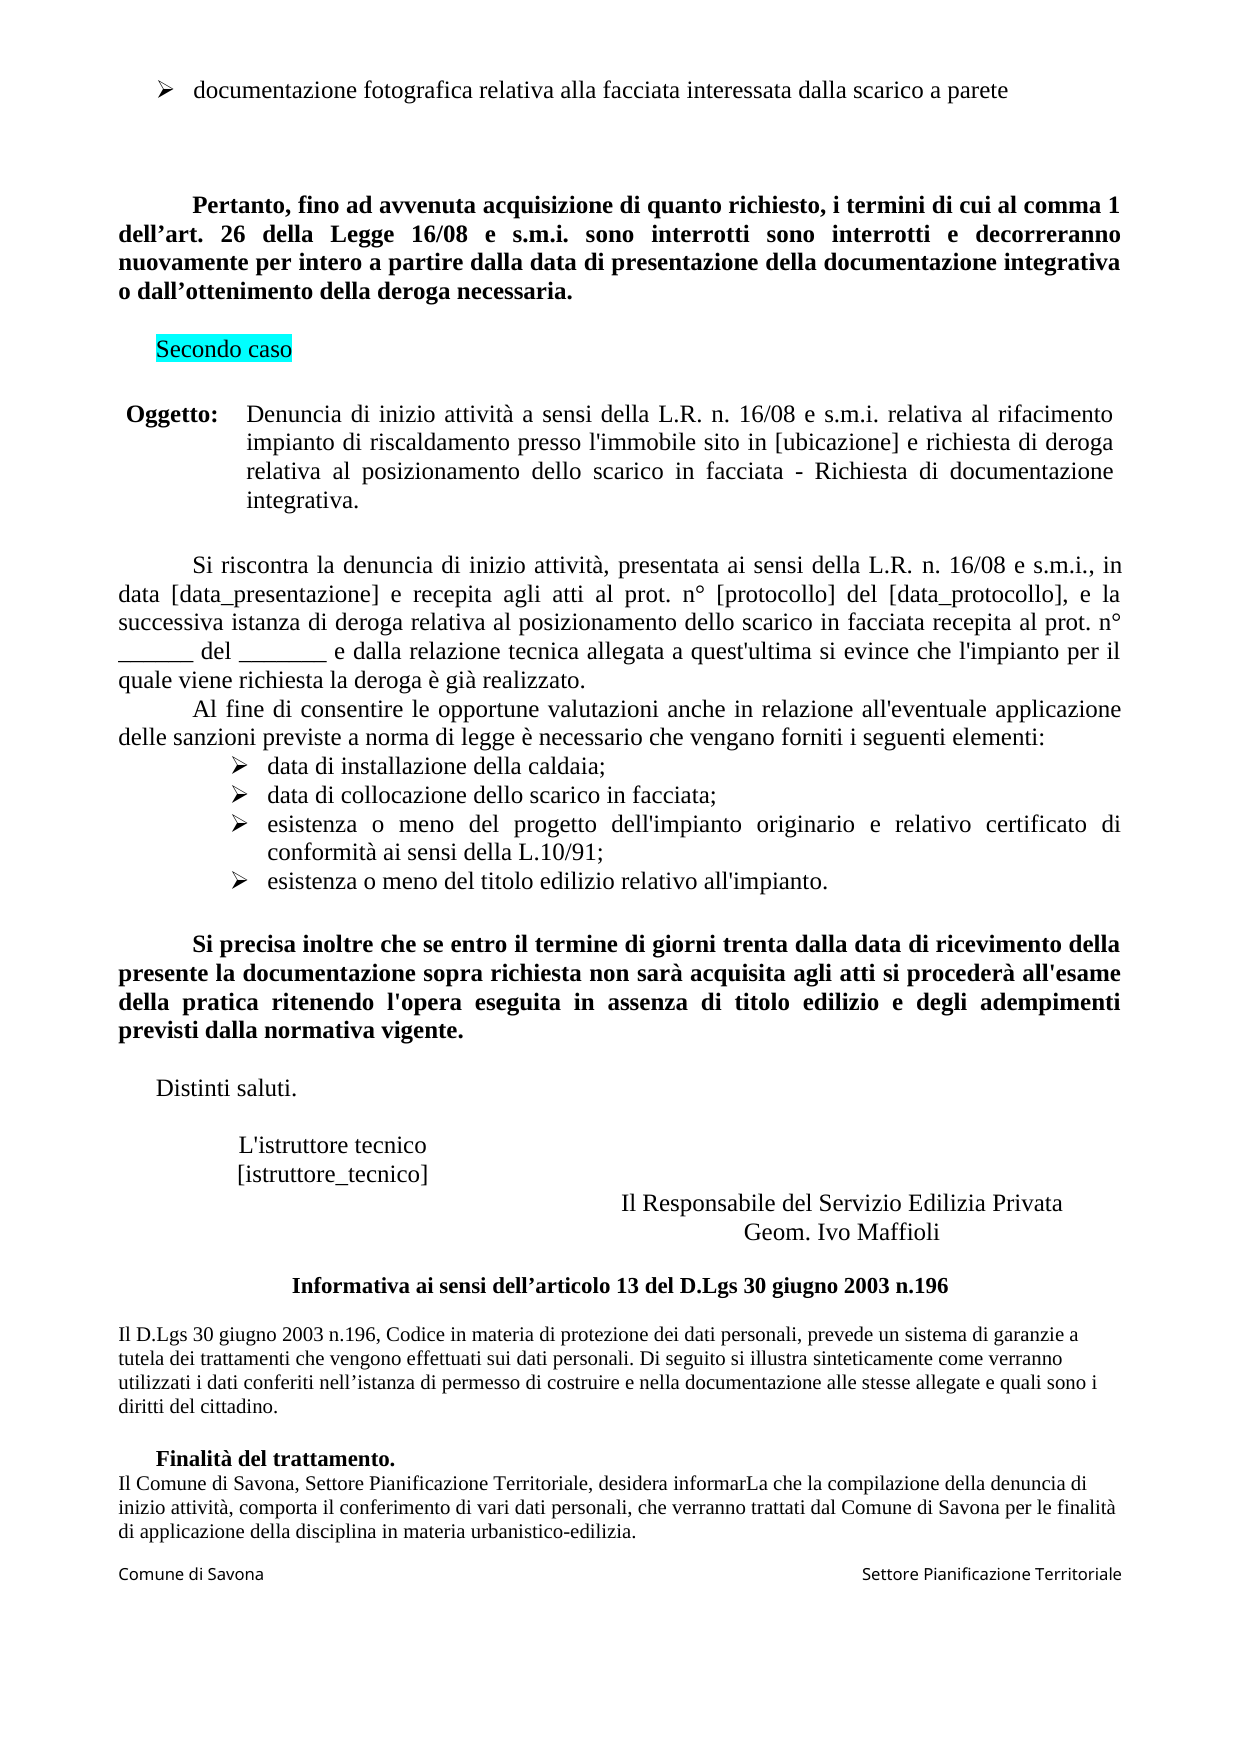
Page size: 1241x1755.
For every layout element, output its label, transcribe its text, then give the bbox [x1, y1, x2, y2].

list esistenza o meno del titolo edilizio relativo all'impianto. [229, 866, 1122, 895]
table_header L'istruttore tecnico [istruttore_tecnico] [118, 1130, 509, 1188]
text Pertanto, fino ad avvenuta acquisizione di quanto richiesto, i termini di cui al comma 1 dell’art. 26 della Legge 16/08 e s.m.i. sono interrotti sono interrotti e decorreranno nuovamente per intero a partire dalla data di presentazione della documentazione integrativa o dall’ottenimento della deroga necessaria. [118, 190, 1122, 305]
text Al fine di consentire le opportune valutazioni anche in relazione all'eventuale applicazione delle sanzioni previste a norma di legge è necessario che vengano forniti i seguenti elementi: [118, 694, 1122, 751]
text Finalità del trattamento. [118, 1445, 1122, 1471]
table_header [509, 1130, 1137, 1188]
table_cell Il Responsabile del Servizio Edilizia Privata Geom. Ivo Maffioli [509, 1188, 1137, 1245]
list data di installazione della caldaia; [229, 751, 1122, 780]
table_cell [118, 1188, 509, 1245]
list esistenza o meno del progetto dell'impianto originario e relativo certificato di conformità ai sensi della L.10/91; [229, 809, 1122, 866]
list documentazione fotografica relativa alla facciata interessata dalla scarico a parete [156, 75, 1122, 104]
text Secondo caso [156, 334, 1122, 362]
subtitle Informativa ai sensi dell’articolo 13 del D.Lgs 30 giugno 2003 n.196 [118, 1272, 1122, 1298]
text Il D.Lgs 30 giugno 2003 n.196, Codice in materia di protezione dei dati personali, prevede un sistema di garanzie a tutela dei trattamenti che vengono effettuati sui dati personali. Di seguito si illustra sinteticamente come verranno utilizzati i dati conferiti nell’istanza di permesso di costruire e nella documentazione alle stesse allegate e quali sono i diritti del cittadino. [118, 1322, 1122, 1418]
text Si riscontra la denuncia di inizio attività, presentata ai sensi della L.R. n. 16/08 e s.m.i., in data [data_presentazione] e recepita agli atti al prot. n° [protocollo] del [data_protocollo], e la successiva istanza di deroga relativa al posizionamento dello scarico in facciata recepita al prot. n° ______ del _______ e dalla relazione tecnica allegata a quest'ultima si evince che l'impianto per il quale viene richiesta la deroga è già realizzato. [118, 550, 1122, 694]
list data di collocazione dello scarico in facciata; [229, 780, 1122, 809]
text Si precisa inoltre che se entro il termine di giorni trenta dalla data di ricevimento della presente la documentazione sopra richiesta non sarà acquisita agli atti si procederà all'esame della pratica ritenendo l'opera eseguita in assenza di titolo edilizio e degli adempimenti previsti dalla normativa vigente. [118, 929, 1122, 1044]
table_header Denuncia di inizio attività a sensi della L.R. n. 16/08 e s.m.i. relativa al rifacimento impianto di riscaldamento presso l'immobile sito in [ubicazione] e richiesta di deroga relativa al posizionamento dello scarico in facciata - Richiesta di documentazione integrativa. [239, 391, 1122, 521]
text Il Comune di Savona, Settore Pianificazione Territoriale, desidera informarLa che la compilazione della denuncia di inizio attività, comporta il conferimento di vari dati personali, che verranno trattati dal Comune di Savona per le finalità di applicazione della disciplina in materia urbanistico-edilizia. [118, 1471, 1122, 1543]
text Distinti saluti. [156, 1073, 1122, 1102]
table_header Oggetto: [118, 391, 238, 521]
